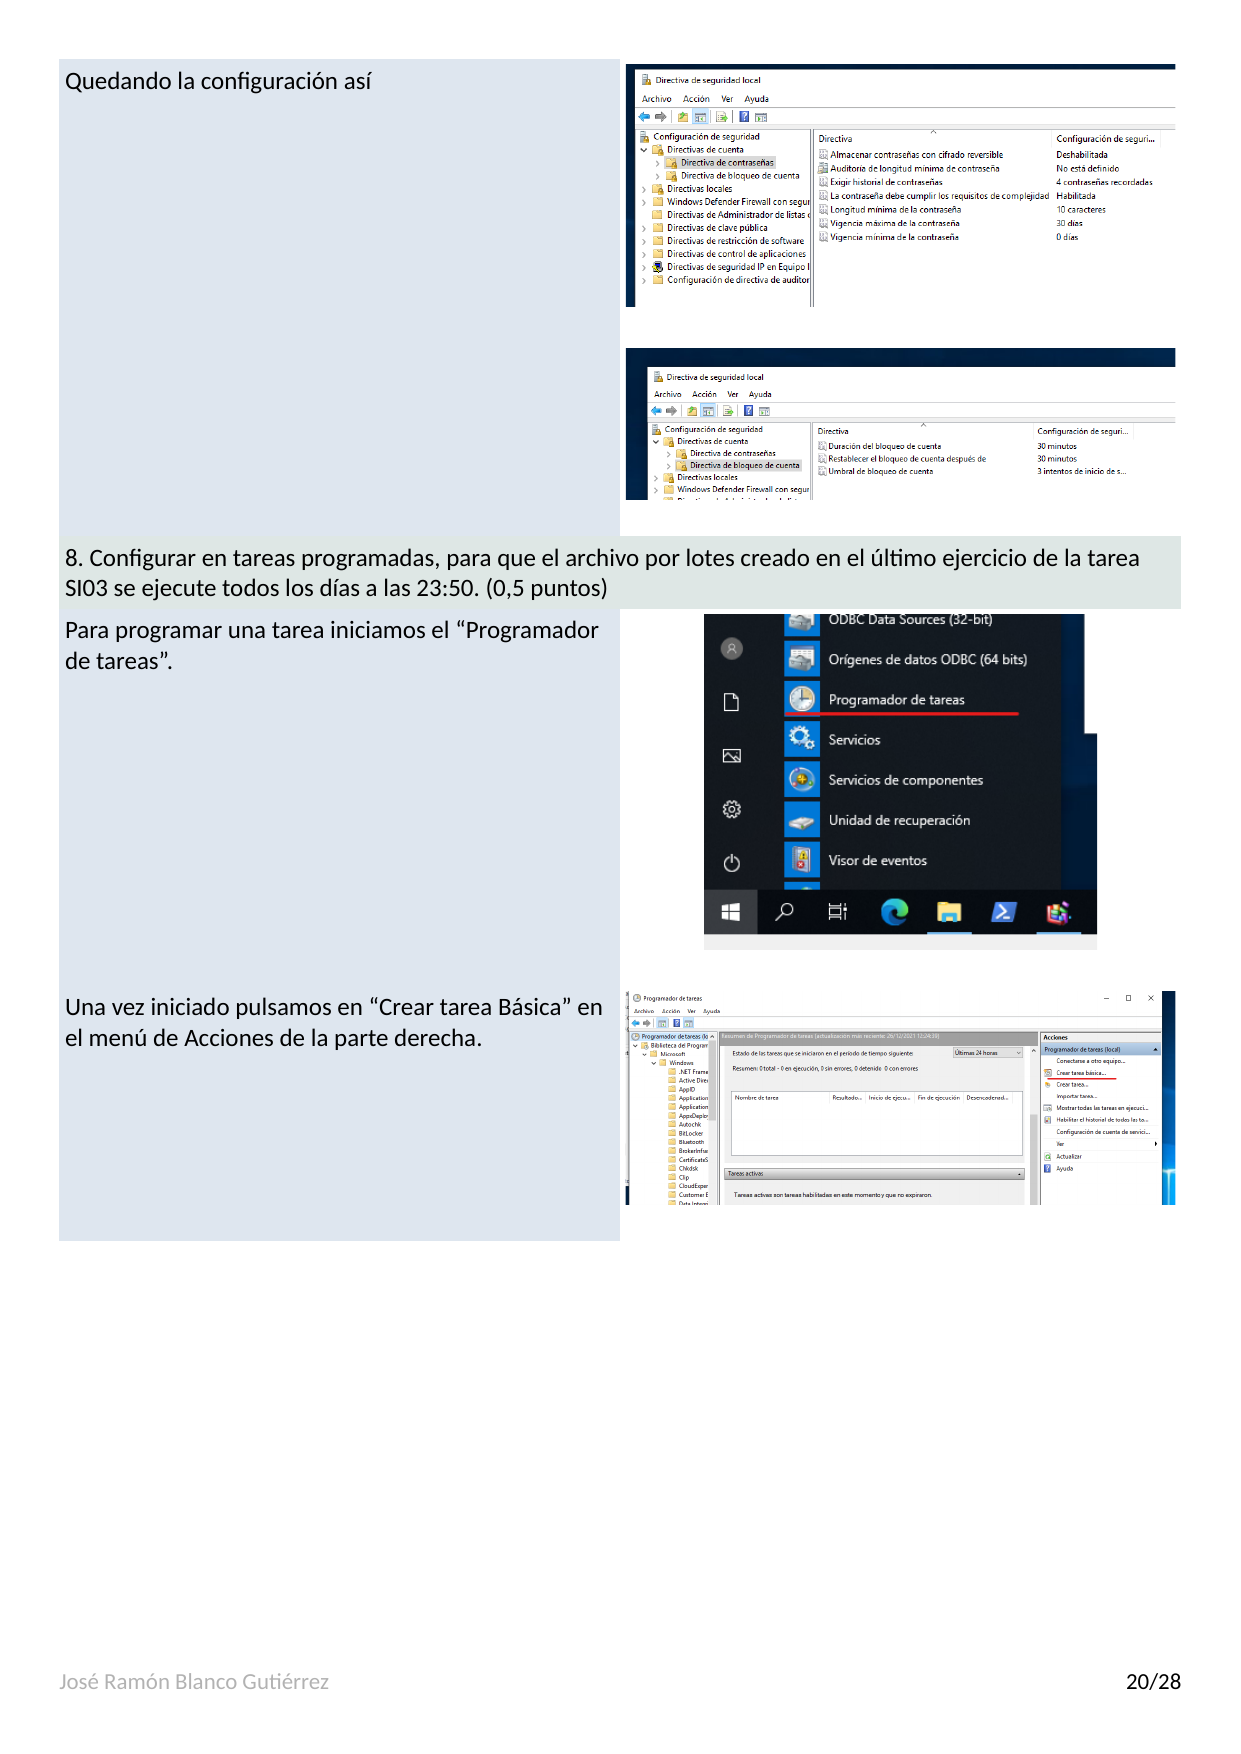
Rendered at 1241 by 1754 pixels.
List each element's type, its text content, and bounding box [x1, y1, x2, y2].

table_cell Quedando la configuración así [59, 59, 620, 536]
table_cell 8. Configurar en tareas programadas, para que el archivo por lotes creado en el último ejercicio de la tarea SI03 se ejecute todos los días a las 23:50. (0,5 puntos) [59, 536, 1181, 609]
picture [625, 64, 1176, 307]
table_cell [620, 986, 1181, 1241]
picture [625, 991, 1176, 1205]
table_cell [620, 59, 1181, 343]
picture [625, 348, 1176, 500]
table_cell [620, 343, 1181, 536]
table_cell [620, 609, 1181, 986]
table_cell Una vez iniciado pulsamos en “Crear tarea Básica” en el menú de Acciones de la parte derecha. [59, 986, 620, 1241]
table_cell Para programar una tarea iniciamos el “Programador de tareas”. [59, 609, 620, 986]
picture [704, 614, 1098, 950]
